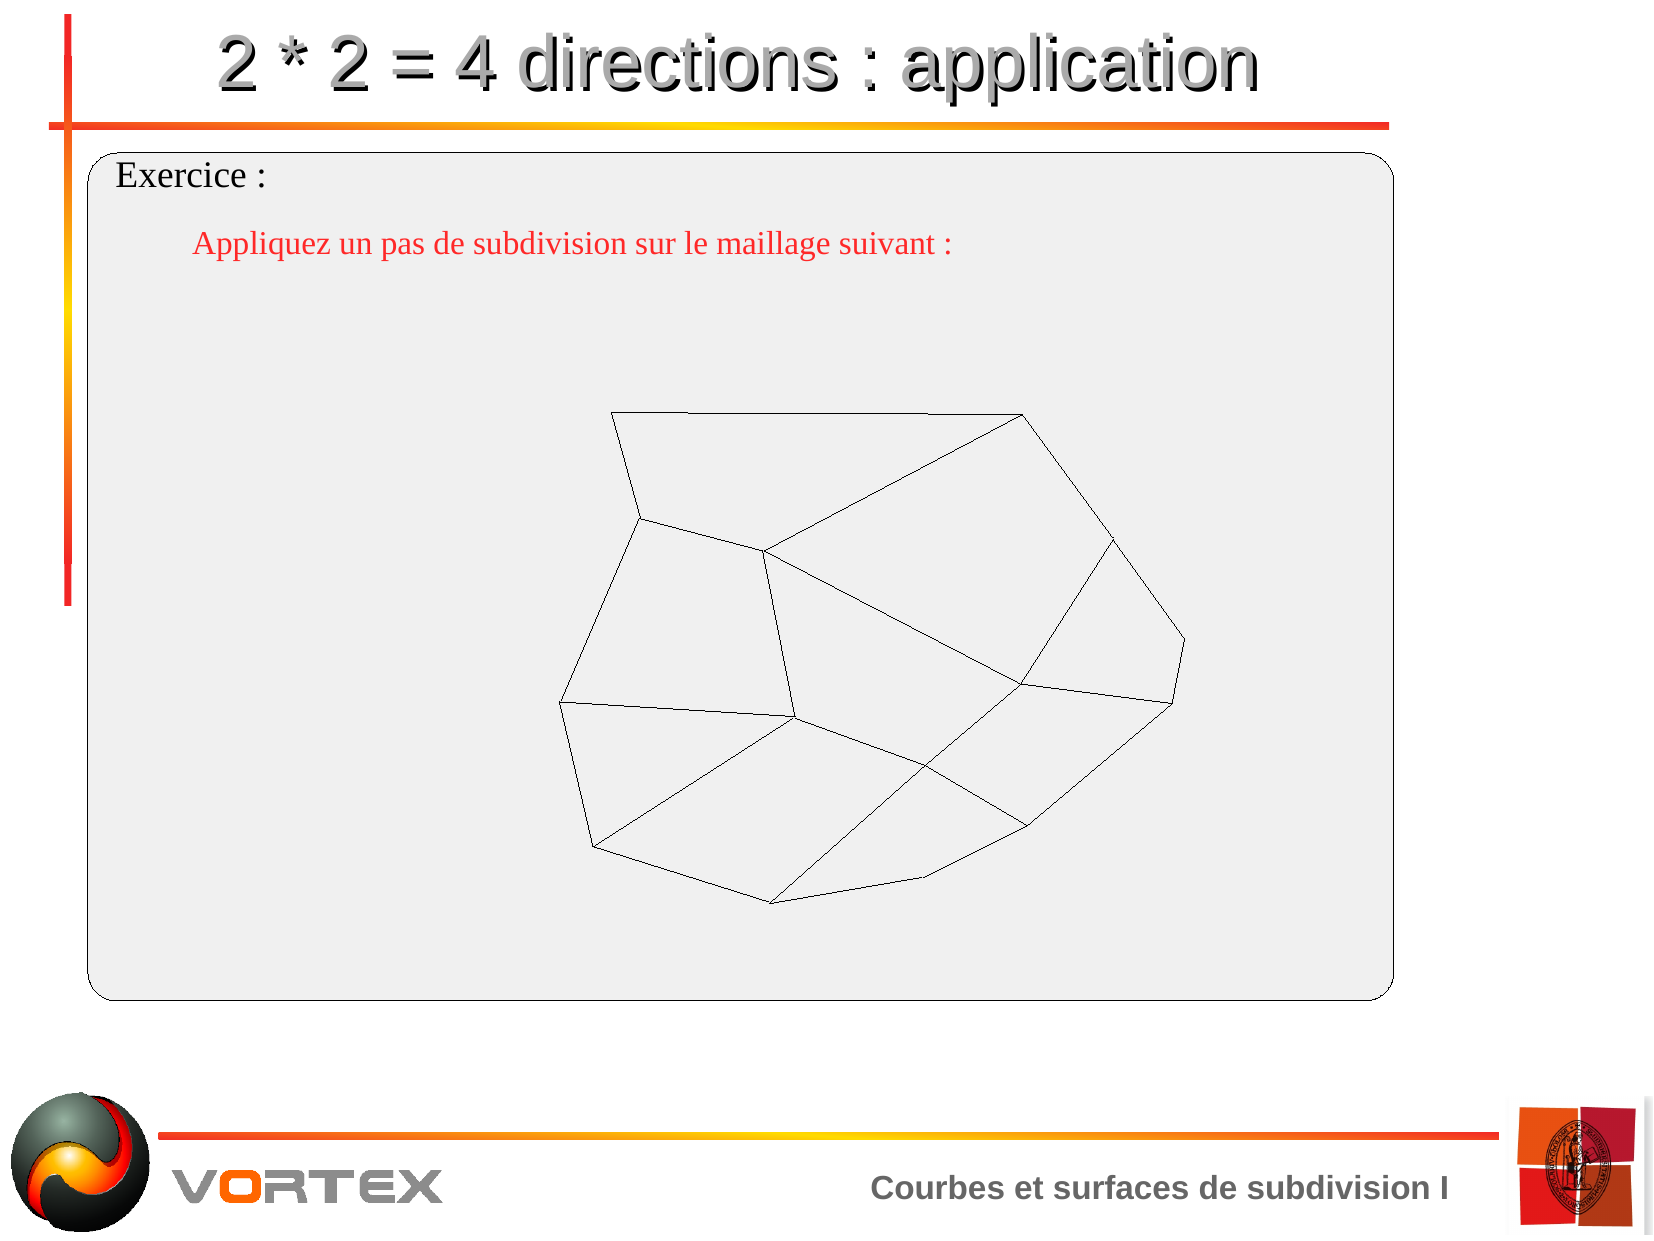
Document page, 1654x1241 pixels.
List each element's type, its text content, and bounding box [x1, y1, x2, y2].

list Exercice : Appliquez un pas de subdivision sur le maillage suivant : [97, 153, 1571, 1109]
text_box [87, 161, 97, 993]
picture [11, 1092, 443, 1232]
picture [1505, 1096, 1653, 1235]
title 2 * 2 = 4 directions : application [82, 4, 1392, 120]
